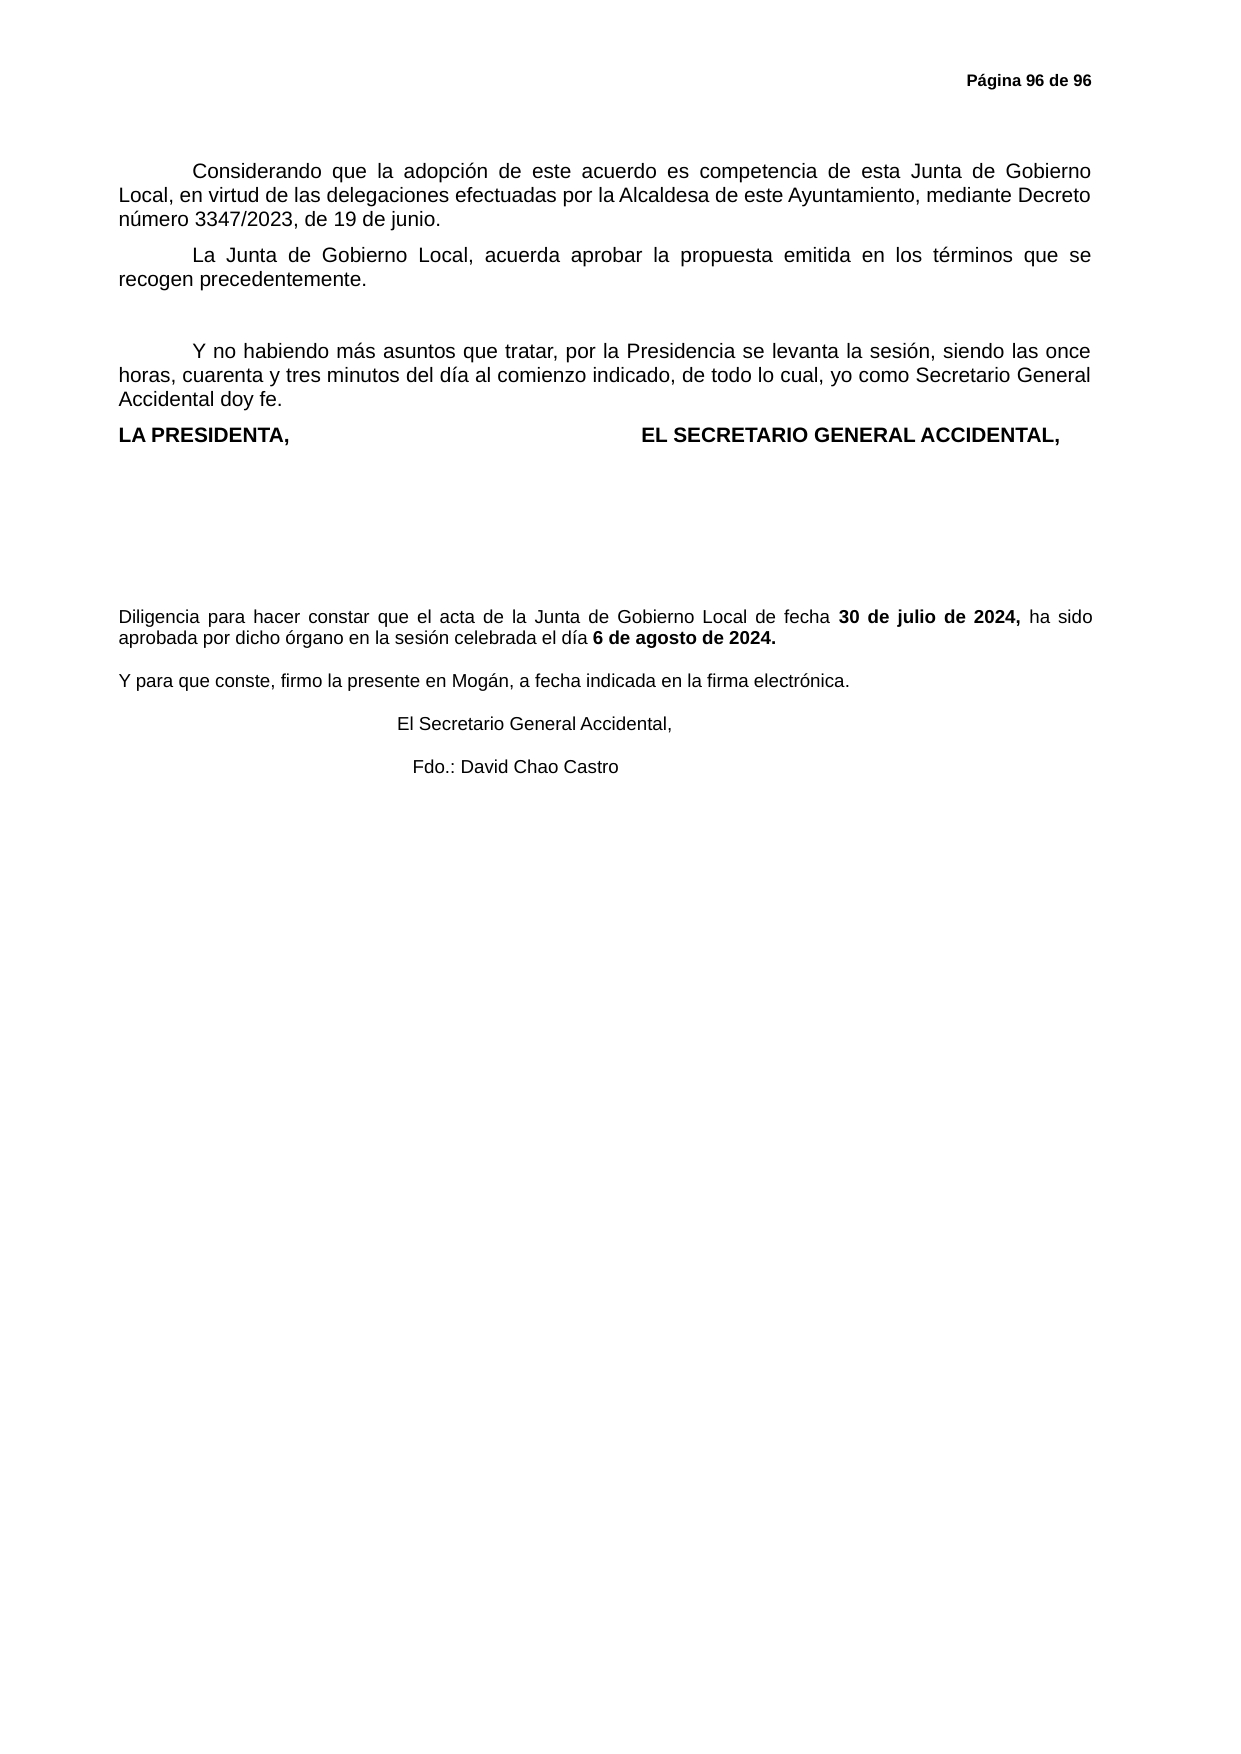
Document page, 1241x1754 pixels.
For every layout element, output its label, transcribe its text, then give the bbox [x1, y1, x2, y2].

text Y no habiendo más asuntos que tratar, por la Presidencia se levanta la sesión, siendo las once horas, cuarenta y tres minutos del día al comienzo indicado, de todo lo cual, yo como Secretario General Accidental doy fe. [118, 339, 1092, 411]
text Considerando que la adopción de este acuerdo es competencia de esta Junta de Gobierno Local, en virtud de las delegaciones efectuadas por la Alcaldesa de este Ayuntamiento, mediante Decreto número 3347/2023, de 19 de junio. [118, 158, 1092, 230]
table_header [122, 814, 443, 862]
text Diligencia para hacer constar que el acta de la Junta de Gobierno Local de fecha 30 de julio de 2024, ha sido aprobada por dicho órgano en la sesión celebrada el día 6 de agosto de 2024. [118, 605, 1092, 648]
text La Junta de Gobierno Local, acuerda aprobar la propuesta emitida en los términos que se recogen precedentemente. [118, 243, 1092, 291]
table_header [443, 814, 768, 862]
table_header [768, 814, 1092, 862]
text Y para que conste, firmo la presente en Mogán, a fecha indicada en la firma electrónica. [118, 670, 1092, 692]
text LA PRESIDENTA, EL SECRETARIO GENERAL ACCIDENTAL, [118, 423, 1092, 447]
text Fdo.: David Chao Castro [118, 756, 1092, 778]
text El Secretario General Accidental, [118, 713, 1092, 735]
